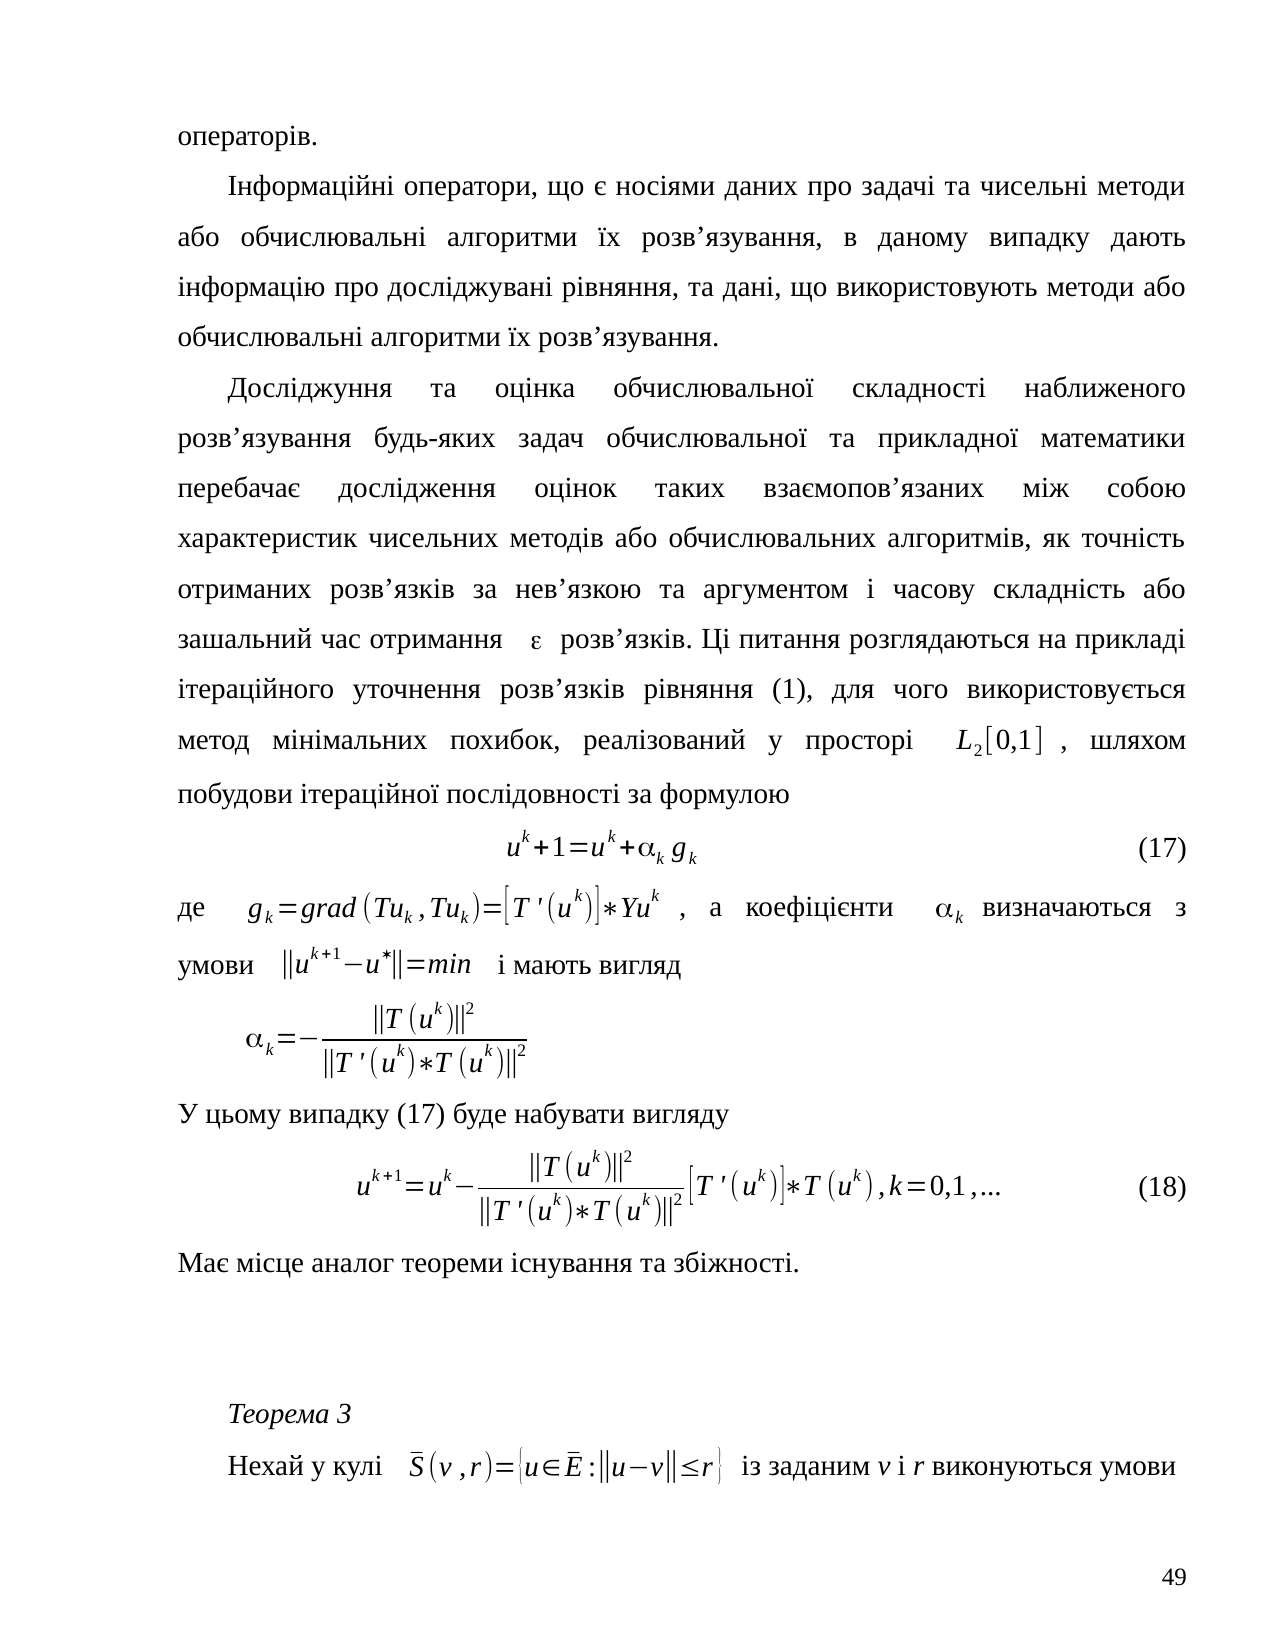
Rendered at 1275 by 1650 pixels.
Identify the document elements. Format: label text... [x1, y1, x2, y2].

text Досліджуння та оцінка обчислювальної складності наближеного розв’язування будь-яких задач обчислювальної та прикладної математики перебачає дослідження оцінок таких взаємопов’язаних між собою характеристик чисельних методів або обчислювальних алгоритмів, як точність отриманих розв’язків за нев’язкою та аргументом і часову складність або зашальний час отримання розв’язків. Ці питання розглядаються на прикладі ітераційного уточнення розв’язків рівняння (1), для чого використовується метод мінімальних похибок, реалізований у просторі , шляхом побудови ітераційної послідовності за формулою [177, 370, 1186, 810]
text де , а коефіцієнти визначаються з умови і мають вигляд [177, 884, 1186, 982]
text (17) [177, 827, 1186, 868]
text операторів. [177, 118, 1186, 152]
text Нехай у кулі із заданим v i r виконуються умови [177, 1446, 1186, 1486]
text Інформаційні оператори, що є носіями даних про задачі та чисельні методи або обчислювальні алгоритми їх розв’язування, в даному випадку дають інформацію про досліджувані рівняння, та дані, що використовують методи або обчислювальні алгоритми їх розв’язування. [177, 168, 1186, 353]
text У цьому випадку (17) буде набувати вигляду [177, 1097, 1186, 1130]
text Має місце аналог теореми існування та збіжності. [177, 1245, 1186, 1279]
text (18) [177, 1147, 1186, 1228]
text Теорема 3 [177, 1396, 1186, 1429]
